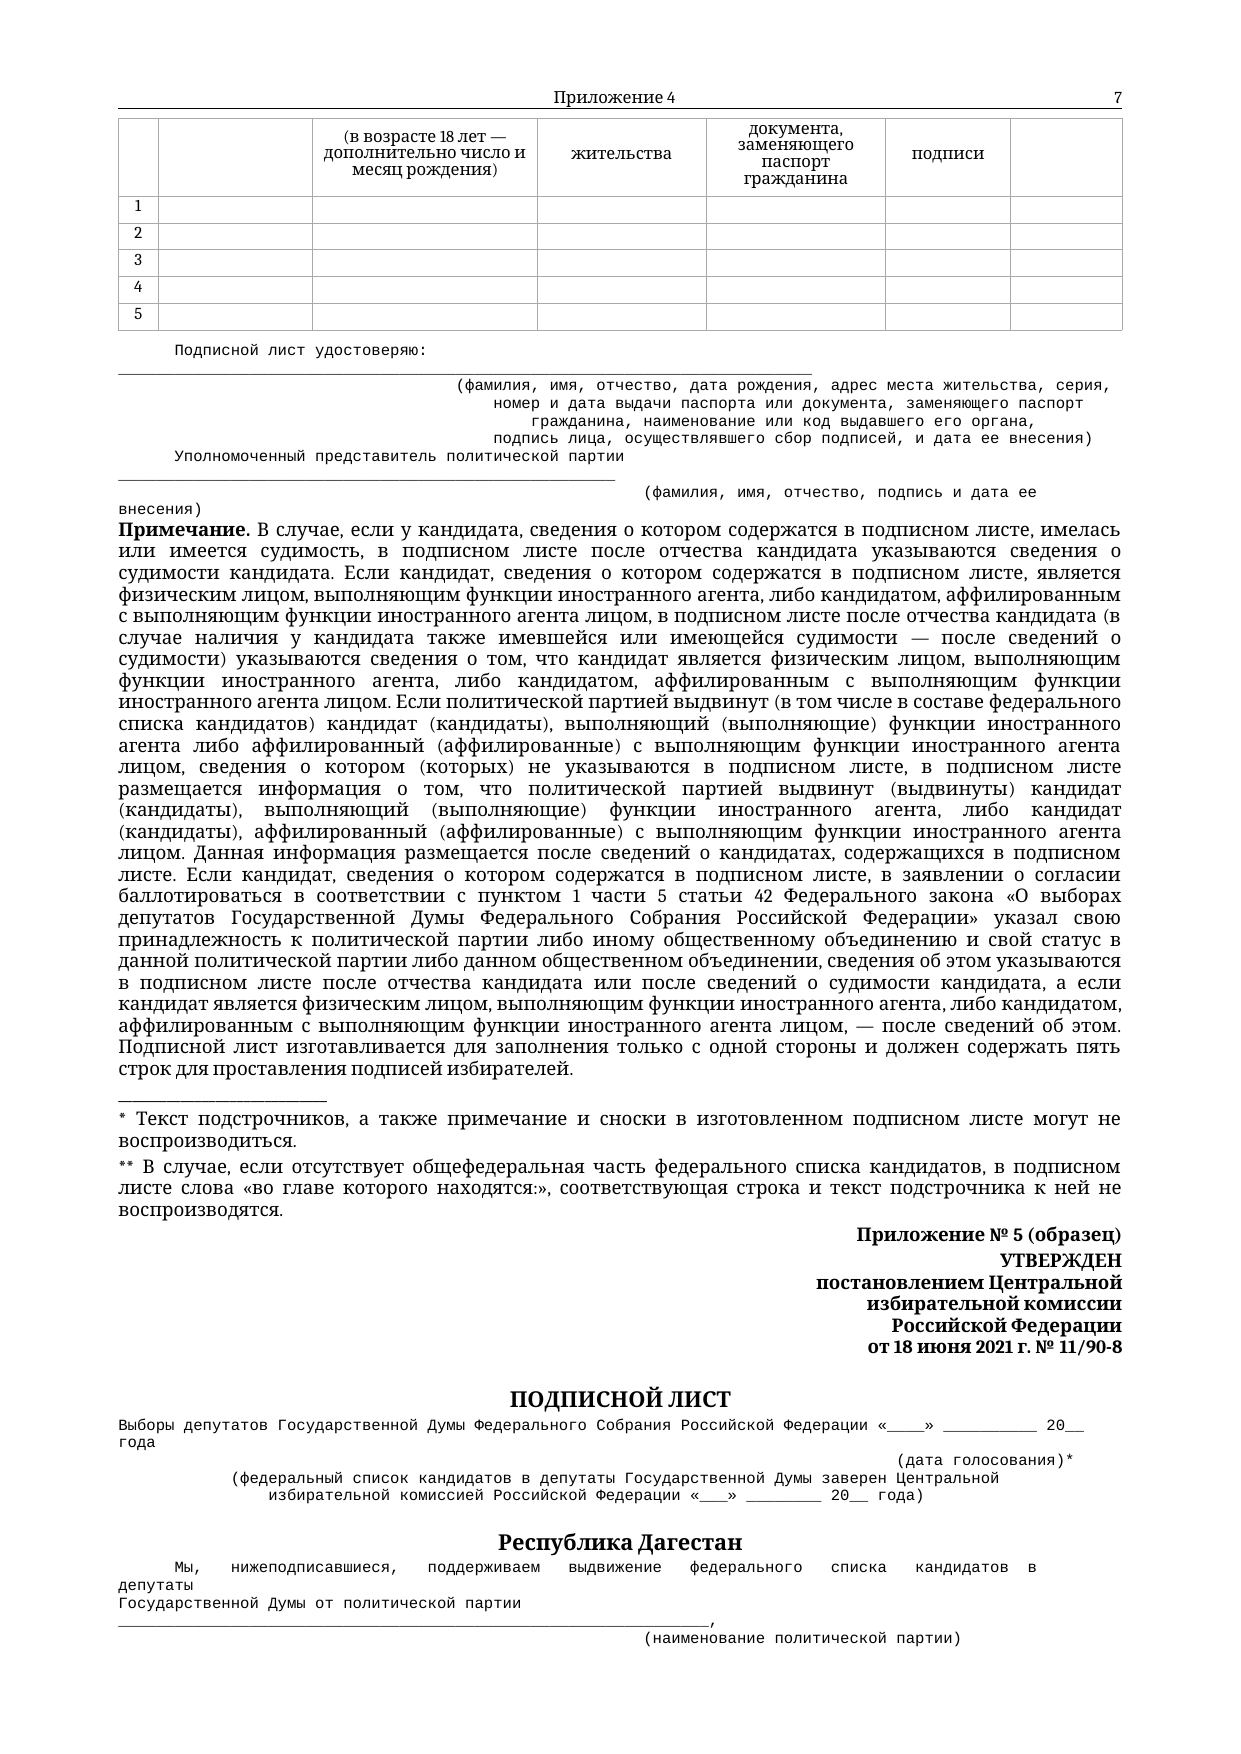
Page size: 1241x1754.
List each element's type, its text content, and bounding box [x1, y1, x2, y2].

table_header (в возрасте 18 лет — дополнительно число и месяц рождения) [313, 119, 537, 196]
table_cell [538, 224, 706, 249]
table_cell [1011, 304, 1122, 330]
table_cell 1 [119, 197, 158, 222]
text (фамилия, имя, отчество, подпись и дата ее внесения) [118, 484, 1122, 519]
table_cell [313, 224, 537, 249]
text * Текст подстрочников, а также примечание и сноски в изготовленном подписном листе могут не воспроизводиться. [118, 1109, 1122, 1152]
text ______________________________ [118, 1084, 1122, 1105]
table_cell [1011, 197, 1122, 222]
table_cell [538, 277, 706, 303]
table_cell [313, 250, 537, 276]
subtitle Республика Дагестан [118, 1530, 1122, 1555]
text избирательной комиссией Российской Федерации «___» ________ 20__ года) [118, 1488, 1122, 1505]
table_cell [313, 197, 537, 222]
text (наименование политической партии) [118, 1630, 1122, 1648]
table_cell [707, 224, 885, 249]
table_header [159, 119, 312, 196]
text (фамилия, имя, отчество, дата рождения, адрес места жительства, серия, [118, 378, 1122, 396]
text Подписной лист удостоверяю: __________________________________________________________________________ [118, 342, 1122, 378]
table_cell 2 [119, 224, 158, 249]
table_header документа, заменяющего паспорт гражданина [707, 119, 885, 196]
table_cell [886, 250, 1010, 276]
text ** В случае, если отсутствует общефедеральная часть федерального списка кандидатов, в подписном листе слова «во главе которого находятся:», соответствующая строка и текст подстрочника к ней не воспроизводятся. [118, 1156, 1122, 1221]
table_header подписи [886, 119, 1010, 196]
table_cell 5 [119, 304, 158, 330]
table_header [1011, 119, 1122, 196]
table_cell [159, 250, 312, 276]
table_cell [707, 277, 885, 303]
table_cell [1011, 224, 1122, 249]
table_header [119, 119, 158, 196]
text Приложение № 5 (образец) [118, 1225, 1122, 1247]
text Уполномоченный представитель политической партии _____________________________________________________ [118, 449, 1122, 484]
table_cell [886, 277, 1010, 303]
table_cell [538, 304, 706, 330]
table_cell [159, 197, 312, 222]
table_cell [159, 224, 312, 249]
table_cell [707, 197, 885, 222]
text (федеральный список кандидатов в депутаты Государственной Думы заверен Центральной [118, 1470, 1122, 1488]
table_header жительства [538, 119, 706, 196]
text (дата голосования)* [118, 1452, 1122, 1470]
table_cell [159, 277, 312, 303]
text номер и дата выдачи паспорта или документа, заменяющего паспорт [118, 396, 1122, 413]
text УТВЕРЖДЕН постановлением Центральной избирательной комиссии Российской Федерации от 18 июня 2021 г. № 11/90-8 [118, 1251, 1122, 1358]
table_cell [159, 304, 312, 330]
table_cell [707, 250, 885, 276]
text Государственной Думы от политической партии _______________________________________________________________, [118, 1595, 1122, 1630]
table_cell [313, 304, 537, 330]
text Мы, нижеподписавшиеся, поддерживаем выдвижение федерального списка кандидатов в депутаты [118, 1559, 1122, 1595]
table_cell [886, 197, 1010, 222]
table_cell [538, 197, 706, 222]
table_cell [538, 250, 706, 276]
table_cell [313, 277, 537, 303]
text гражданина, наименование или код выдавшего его органа, [118, 413, 1122, 431]
table_cell 4 [119, 277, 158, 303]
text подпись лица, осуществлявшего сбор подписей, и дата ее внесения) [118, 431, 1122, 449]
table_cell [886, 224, 1010, 249]
subtitle ПОДПИСНОЙ ЛИСТ [118, 1387, 1122, 1413]
table_cell 3 [119, 250, 158, 276]
text Примечание. В случае, если у кандидата, сведения о котором содержатся в подписном листе, имелась или имеется судимость, в подписном листе после отчества кандидата указываются сведения о судимости кандидата. Если кандидат, сведения о котором содержатся в подписном листе, является физическим лицом, выполняющим функции иностранного агента, либо кандидатом, аффилированным с выполняющим функции иностранного агента лицом, в подписном листе после отчества кандидата (в случае наличия у кандидата также имевшейся или имеющейся судимости — после сведений о судимости) указываются сведения о том, что кандидат является физическим лицом, выполняющим функции иностранного агента, либо кандидатом, аффилированным с выполняющим функции иностранного агента лицом. Если политической партией выдвинут (в том числе в составе федерального списка кандидатов) кандидат (кандидаты), выполняющий (выполняющие) функции иностранного агента либо аффилированный (аффилированные) с выполняющим функции иностранного агента лицом, сведения о котором (которых) не указываются в подписном листе, в подписном листе размещается информация о том, что политической партией выдвинут (выдвинуты) кандидат (кандидаты), выполняющий (выполняющие) функции иностранного агента, либо кандидат (кандидаты), аффилированный (аффилированные) с выполняющим функции иностранного агента лицом. Данная информация размещается после сведений о кандидатах, содержащихся в подписном листе. Если кандидат, сведения о котором содержатся в подписном листе, в заявлении о согласии баллотироваться в соответствии с пунктом 1 части 5 статьи 42 Федерального закона «О выборах депутатов Государственной Думы Федерального Собрания Российской Федерации» указал свою принадлежность к политической партии либо иному общественному объединению и свой статус в данной политической партии либо данном общественном объединении, сведения об этом указываются в подписном листе после отчества кандидата или после сведений о судимости кандидата, а если кандидат является физическим лицом, выполняющим функции иностранного агента, либо кандидатом, аффилированным с выполняющим функции иностранного агента лицом, — после сведений об этом. Подписной лист изготавливается для заполнения только с одной стороны и должен содержать пять строк для проставления подписей избирателей. [118, 519, 1122, 1080]
table_cell [886, 304, 1010, 330]
table_cell [1011, 250, 1122, 276]
text Выборы депутатов Государственной Думы Федерального Собрания Российской Федерации «____» __________ 20__ года [118, 1417, 1122, 1452]
table_cell [1011, 277, 1122, 303]
table_cell [707, 304, 885, 330]
